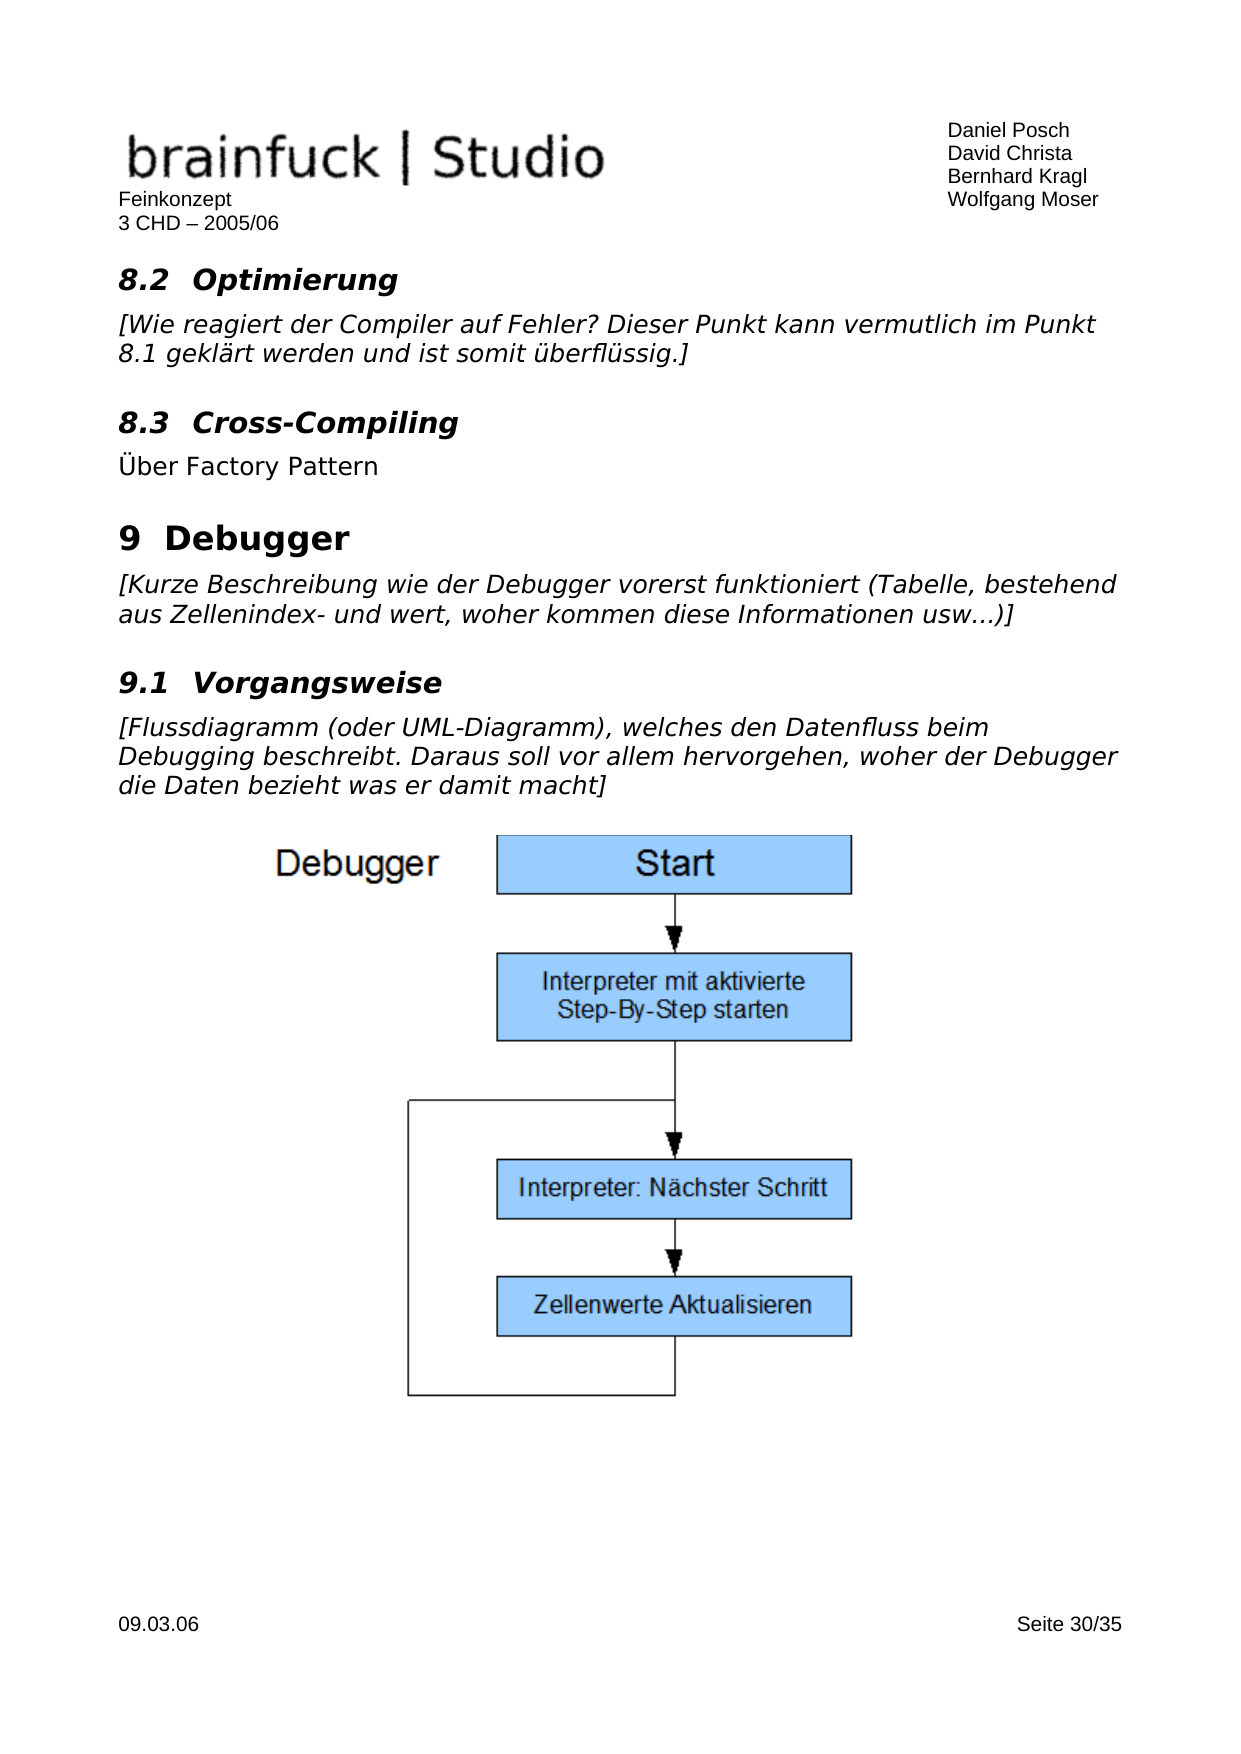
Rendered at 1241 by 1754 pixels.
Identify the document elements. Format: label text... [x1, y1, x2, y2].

text [Wie reagiert der Compiler auf Fehler? Dieser Punkt kann vermutlich im Punkt 8.1 geklärt werden und ist somit überflüssig.] [118, 310, 1122, 368]
picture [261, 835, 854, 1398]
subtitle Cross-Compiling [118, 406, 1122, 440]
subtitle Vorgangsweise [118, 667, 1122, 701]
subtitle Optimierung [118, 264, 1122, 298]
text [Flussdiagramm (oder UML-Diagramm), welches den Datenfluss beim Debugging beschreibt. Daraus soll vor allem hervorgehen, woher der Debugger die Daten bezieht was er damit macht] [118, 713, 1122, 801]
picture [118, 118, 609, 187]
text [Kurze Beschreibung wie der Debugger vorerst funktioniert (Tabelle, bestehend aus Zellenindex- und wert, woher kommen diese Informationen usw...)] [118, 571, 1122, 629]
text Über Factory Pattern [118, 452, 1122, 482]
subtitle Debugger [118, 519, 1122, 558]
